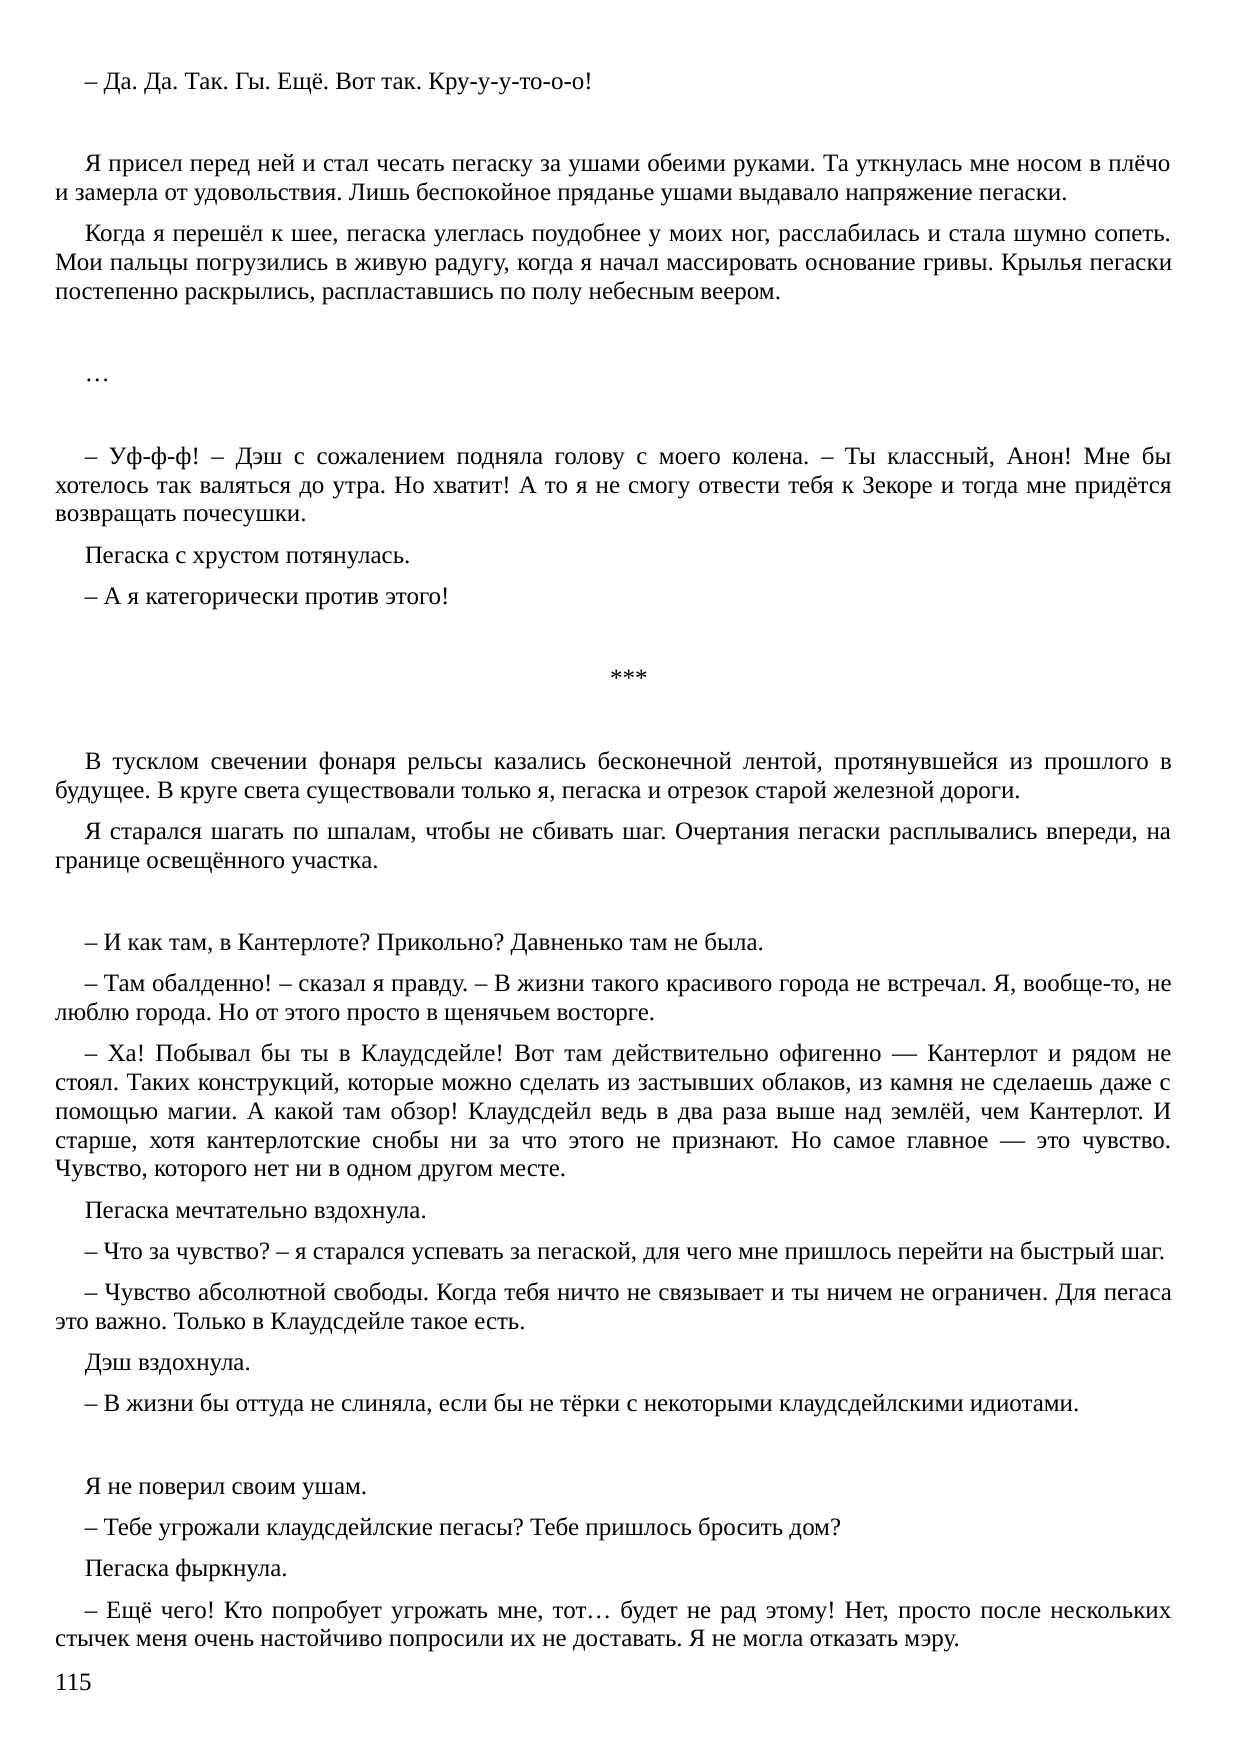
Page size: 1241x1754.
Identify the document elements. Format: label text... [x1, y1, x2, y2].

text Когда я перешёл к шее, пегаска улеглась поудобнее у моих ног, расслабилась и стала шумно сопеть. Мои пальцы погрузились в живую радугу, когда я начал массировать основание гривы. Крылья пегаски постепенно раскрылись, распластавшись по полу небесным веером. [55, 218, 1173, 305]
text – Что за чувство? – я старался успевать за пегаской, для чего мне пришлось перейти на быстрый шаг. [55, 1236, 1173, 1265]
text *** [55, 663, 1173, 692]
text Я старался шагать по шпалам, чтобы не сбивать шаг. Очертания пегаски расплывались впереди, на границе освещённого участка. [55, 816, 1173, 873]
text Пегаска мечтательно вздохнула. [55, 1195, 1173, 1223]
text Дэш вздохнула. [55, 1347, 1173, 1376]
text – В жизни бы оттуда не слиняла, если бы не тёрки с некоторыми клаудсдейлскими идиотами. [55, 1388, 1173, 1417]
text Я не поверил своим ушам. [55, 1471, 1173, 1500]
text Пегаска с хрустом потянулась. [55, 540, 1173, 568]
text Я присел перед ней и стал чесать пегаску за ушами обеими руками. Та уткнулась мне носом в плёчо и замерла от удовольствия. Лишь беспокойное пряданье ушами выдавало напряжение пегаски. [55, 148, 1173, 206]
text – А я категорически против этого! [55, 581, 1173, 610]
text В тусклом свечении фонаря рельсы казались бесконечной лентой, протянувшейся из прошлого в будущее. В круге света существовали только я, пегаска и отрезок старой железной дороги. [55, 746, 1173, 803]
text – И как там, в Кантерлоте? Прикольно? Давненько там не была. [55, 927, 1173, 956]
text – Ха! Побывал бы ты в Клаудсдейле! Вот там действительно офигенно — Кантерлот и рядом не стоял. Таких конструкций, которые можно сделать из застывших облаков, из камня не сделаешь даже с помощью магии. А какой там обзор! Клаудсдейл ведь в два раза выше над землёй, чем Кантерлот. И старше, хотя кантерлотские снобы ни за что этого не признают. Но самое главное — это чувство. Чувство, которого нет ни в одном другом месте. [55, 1038, 1173, 1182]
text – Там обалденно! – сказал я правду. – В жизни такого красивого города не встречал. Я, вообще-то, не люблю города. Но от этого просто в щенячьем восторге. [55, 968, 1173, 1026]
text – Ещё чего! Кто попробует угрожать мне, тот… будет не рад этому! Нет, просто после нескольких стычек меня очень настойчиво попросили их не доставать. Я не могла отказать мэру. [55, 1595, 1173, 1652]
text … [55, 358, 1173, 387]
text – Чувство абсолютной свободы. Когда тебя ничто не связывает и ты ничем не ограничен. Для пегаса это важно. Только в Клаудсдейле такое есть. [55, 1277, 1173, 1335]
text – Тебе угрожали клаудсдейлские пегасы? Тебе пришлось бросить дом? [55, 1512, 1173, 1541]
text Пегаска фыркнула. [55, 1553, 1173, 1582]
text – Уф-ф-ф! – Дэш с сожалением подняла голову с моего колена. – Ты классный, Анон! Мне бы хотелось так валяться до утра. Но хватит! А то я не смогу отвести тебя к Зекоре и тогда мне придётся возвращать почесушки. [55, 441, 1173, 527]
text – Да. Да. Так. Гы. Ещё. Вот так. Кру-у-у-то-о-о! [55, 66, 1173, 95]
